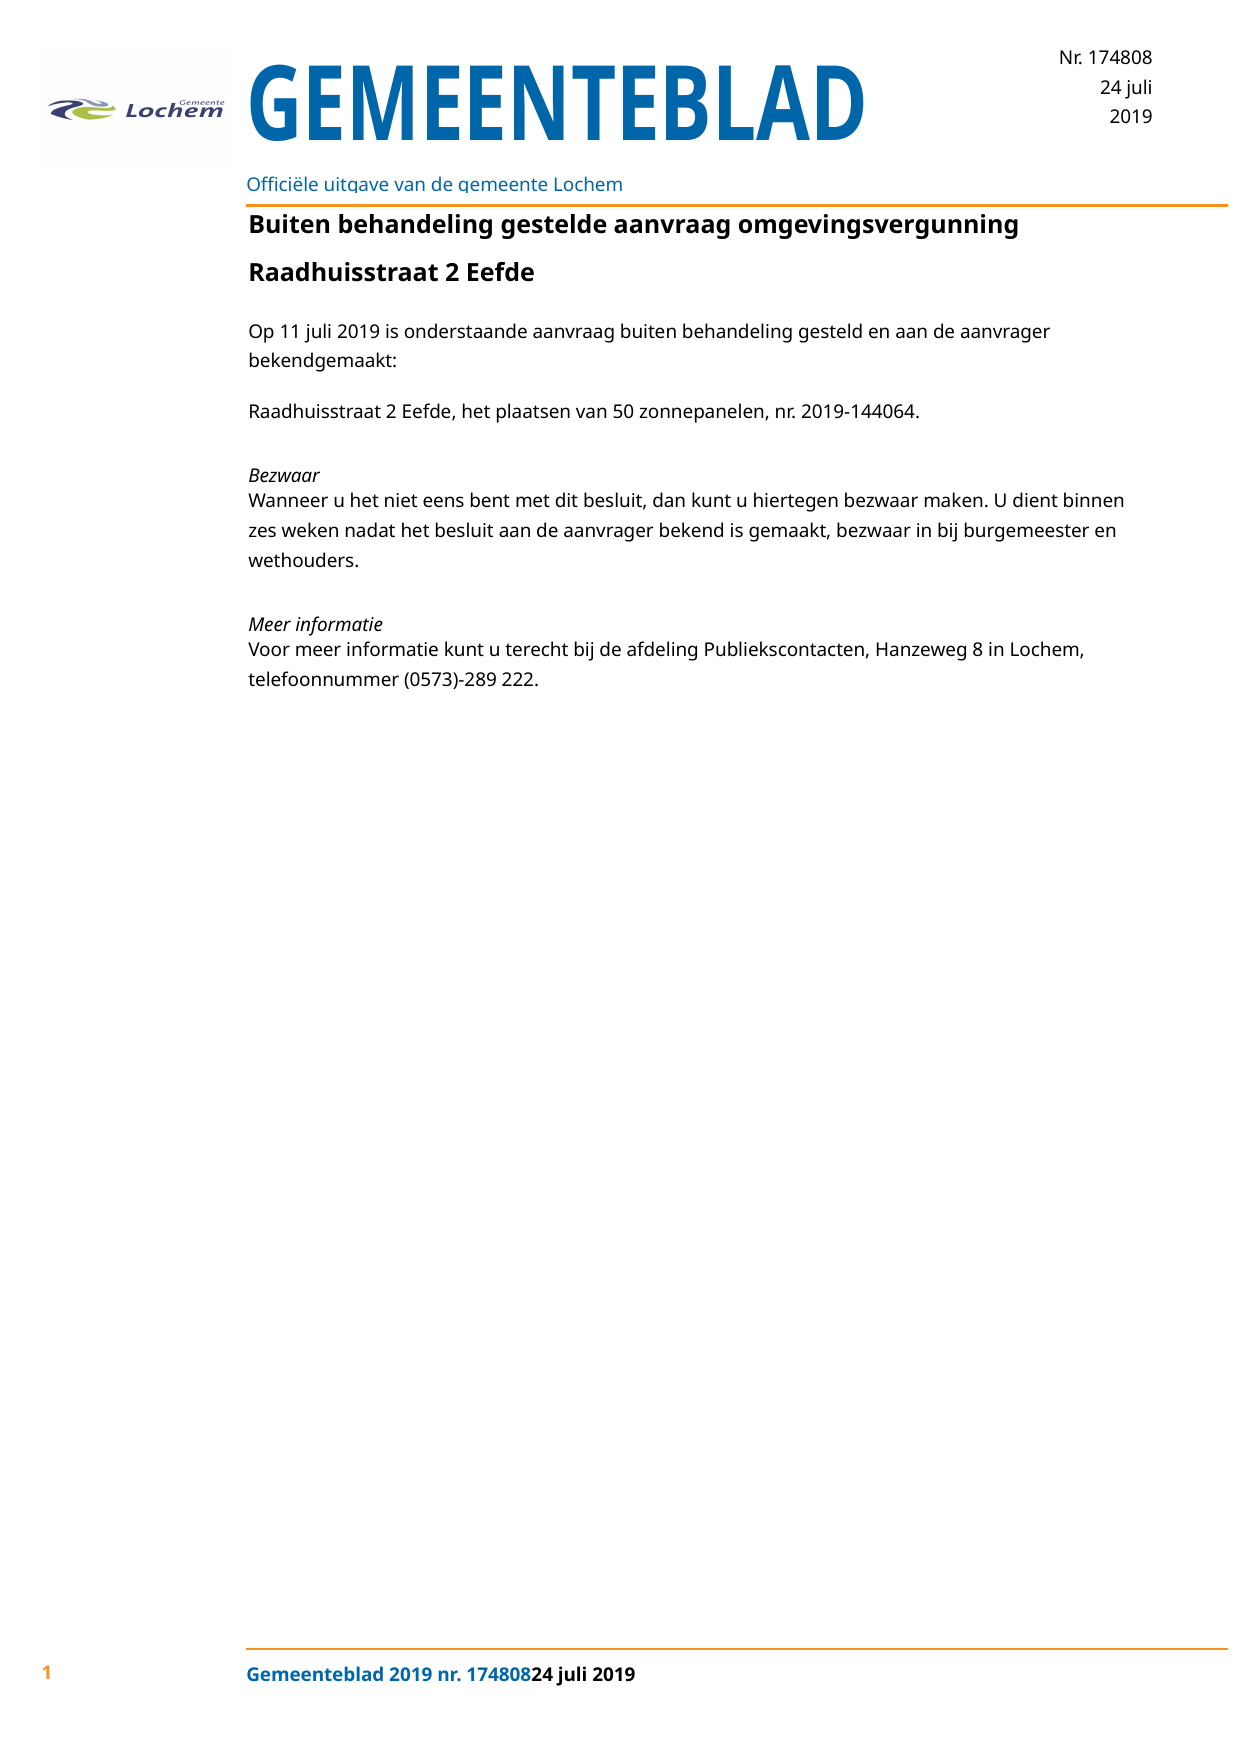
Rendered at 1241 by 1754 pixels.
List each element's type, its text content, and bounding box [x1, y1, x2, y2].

text Wanneer u het niet eens bent met dit besluit, dan kunt u hiertegen bezwaar maken. U dient binnen zes weken nadat het besluit aan de aanvrager bekend is gemaakt, bezwaar in bij burgemeester en wethouders. [248, 488, 1152, 572]
text Op 11 juli 2019 is onderstaande aanvraag buiten behandeling gesteld en aan de aanvrager bekendgemaakt: [248, 318, 1152, 373]
text Buiten behandeling gestelde aanvraag omgevingsvergunning Raadhuisstraat 2 Eefde [248, 207, 1152, 288]
text Meer informatie [248, 611, 1152, 636]
text Voor meer informatie kunt u terecht bij de afdeling Publiekscontacten, Hanzeweg 8 in Lochem, telefoonnummer (0573)-289 222. [248, 636, 1152, 692]
text Raadhuisstraat 2 Eefde, het plaatsen van 50 zonnepanelen, nr. 2019-144064. [248, 398, 1152, 424]
picture [41, 47, 231, 172]
text Bezwaar [248, 462, 1152, 488]
